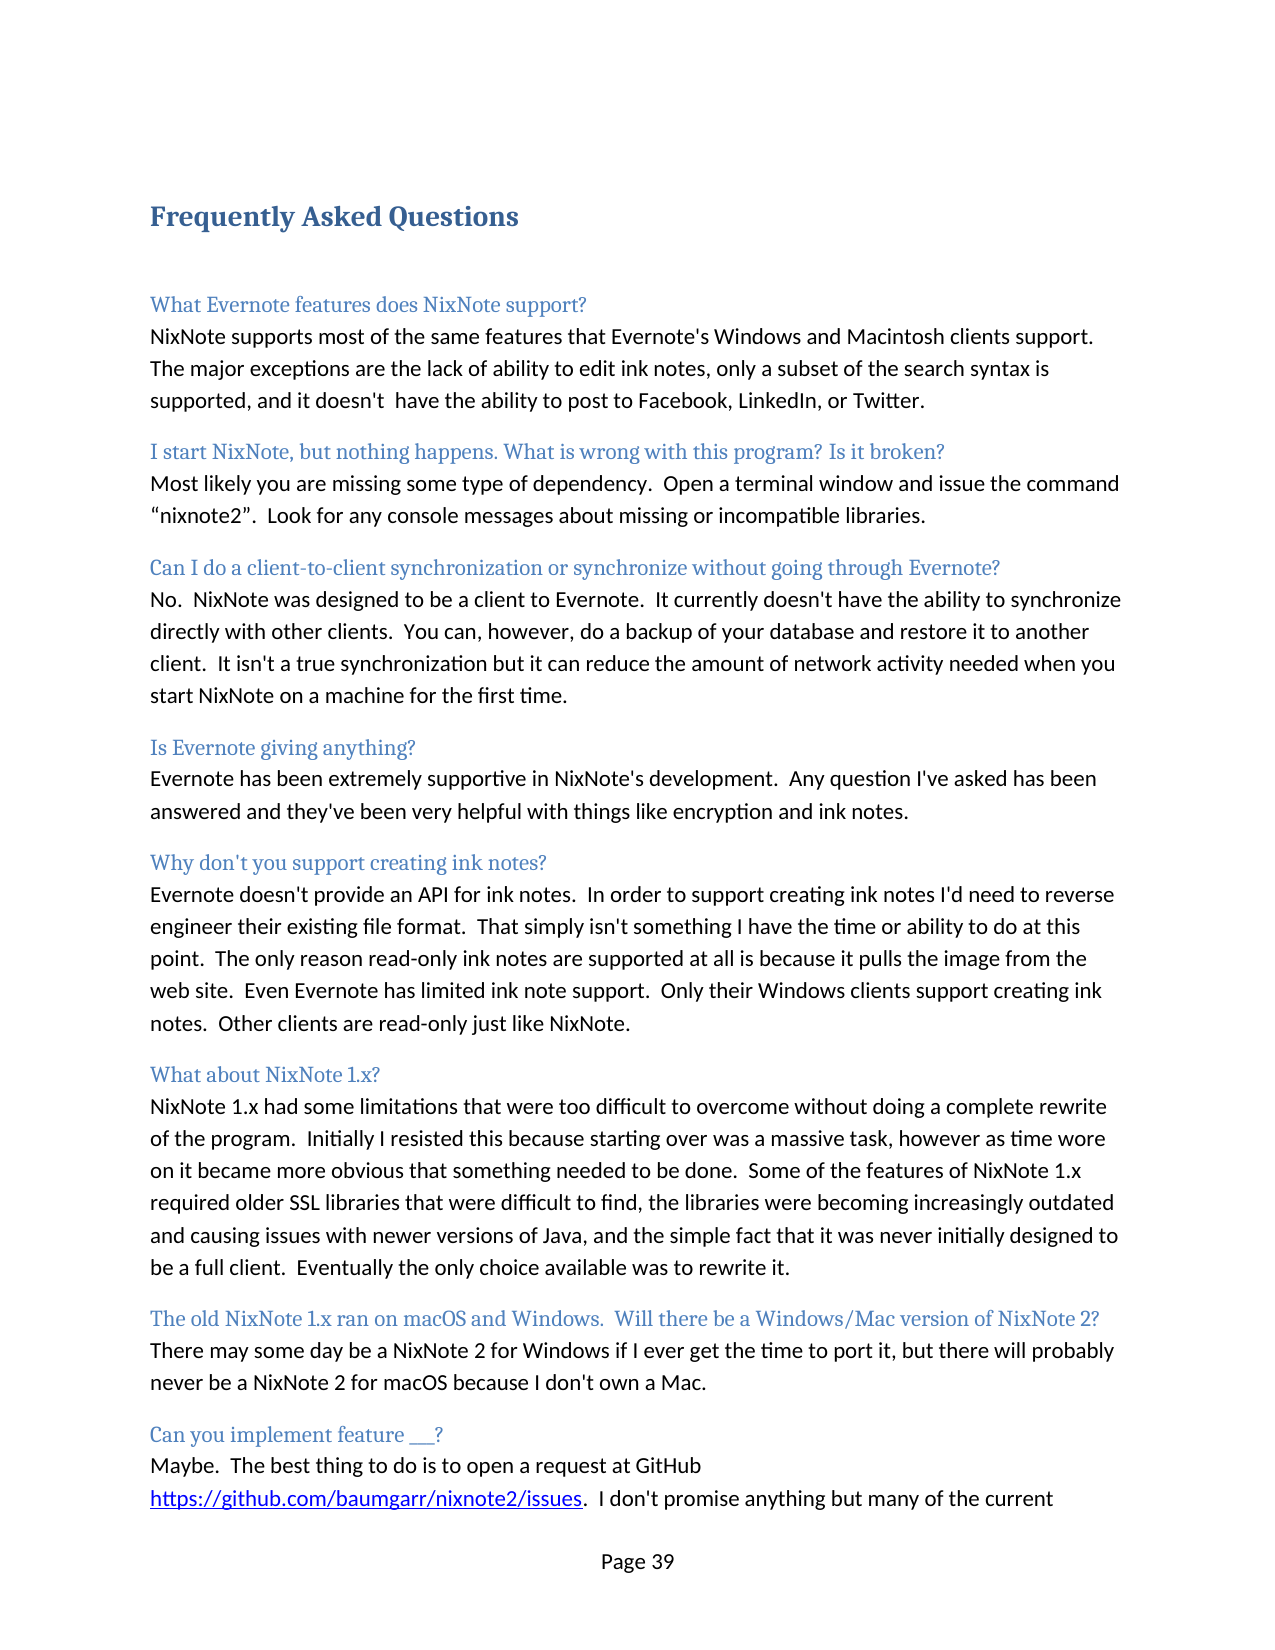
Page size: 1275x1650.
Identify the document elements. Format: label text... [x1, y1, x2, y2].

subtitle Is Evernote giving anything? [150, 734, 1125, 761]
subtitle What about NixNote 1.x? [150, 1062, 1125, 1088]
subtitle Can you implement feature ___? [150, 1421, 1125, 1448]
subtitle Can I do a client-to-client synchronization or synchronize without going through Evernote? [150, 554, 1125, 581]
text Evernote has been extremely supportive in NixNote's development. Any question I've asked has been answered and they've been very helpful with things like encryption and ink notes. [150, 764, 1125, 825]
subtitle The old NixNote 1.x ran on macOS and Windows. Will there be a Windows/Mac version of NixNote 2? [150, 1306, 1125, 1332]
text NixNote supports most of the same features that Evernote's Windows and Macintosh clients support. The major exceptions are the lack of ability to edit ink notes, only a subset of the search syntax is supported, and it doesn't have the ability to post to Facebook, LinkedIn, or Twitter. [150, 322, 1125, 414]
subtitle What Evernote features does NixNote support? [150, 292, 1125, 318]
text There may some day be a NixNote 2 for Windows if I ever get the time to port it, but there will probably never be a NixNote 2 for macOS because I don't own a Mac. [150, 1336, 1125, 1396]
text Maybe. The best thing to do is to open a request at GitHub https://github.com/baumgarr/nixnote2/issues. I don't promise anything but many of the current [150, 1452, 1125, 1512]
text NixNote 1.x had some limitations that were too difficult to overcome without doing a complete rewrite of the program. Initially I resisted this because starting over was a massive task, however as time wore on it became more obvious that something needed to be done. Some of the features of NixNote 1.x required older SSL libraries that were difficult to find, the libraries were becoming increasingly outdated and causing issues with newer versions of Java, and the simple fact that it was never initially designed to be a full client. Eventually the only choice available was to rewrite it. [150, 1092, 1125, 1281]
text No. NixNote was designed to be a client to Evernote. It currently doesn't have the ability to synchronize directly with other clients. You can, however, do a backup of your database and restore it to another client. It isn't a true synchronization but it can reduce the amount of network activity needed when you start NixNote on a machine for the first time. [150, 585, 1125, 709]
subtitle I start NixNote, but nothing happens. What is wrong with this program? Is it broken? [150, 439, 1125, 466]
subtitle Why don't you support creating ink notes? [150, 850, 1125, 876]
text Most likely you are missing some type of dependency. Open a terminal window and issue the command “nixnote2”. Look for any console messages about missing or incompatible libraries. [150, 469, 1125, 529]
subtitle Frequently Asked Questions [150, 200, 1125, 233]
text Evernote doesn't provide an API for ink notes. In order to support creating ink notes I'd need to reverse engineer their existing file format. That simply isn't something I have the time or ability to do at this point. The only reason read-only ink notes are supported at all is because it pulls the image from the web site. Even Evernote has limited ink note support. Only their Windows clients support creating ink notes. Other clients are read-only just like NixNote. [150, 880, 1125, 1037]
